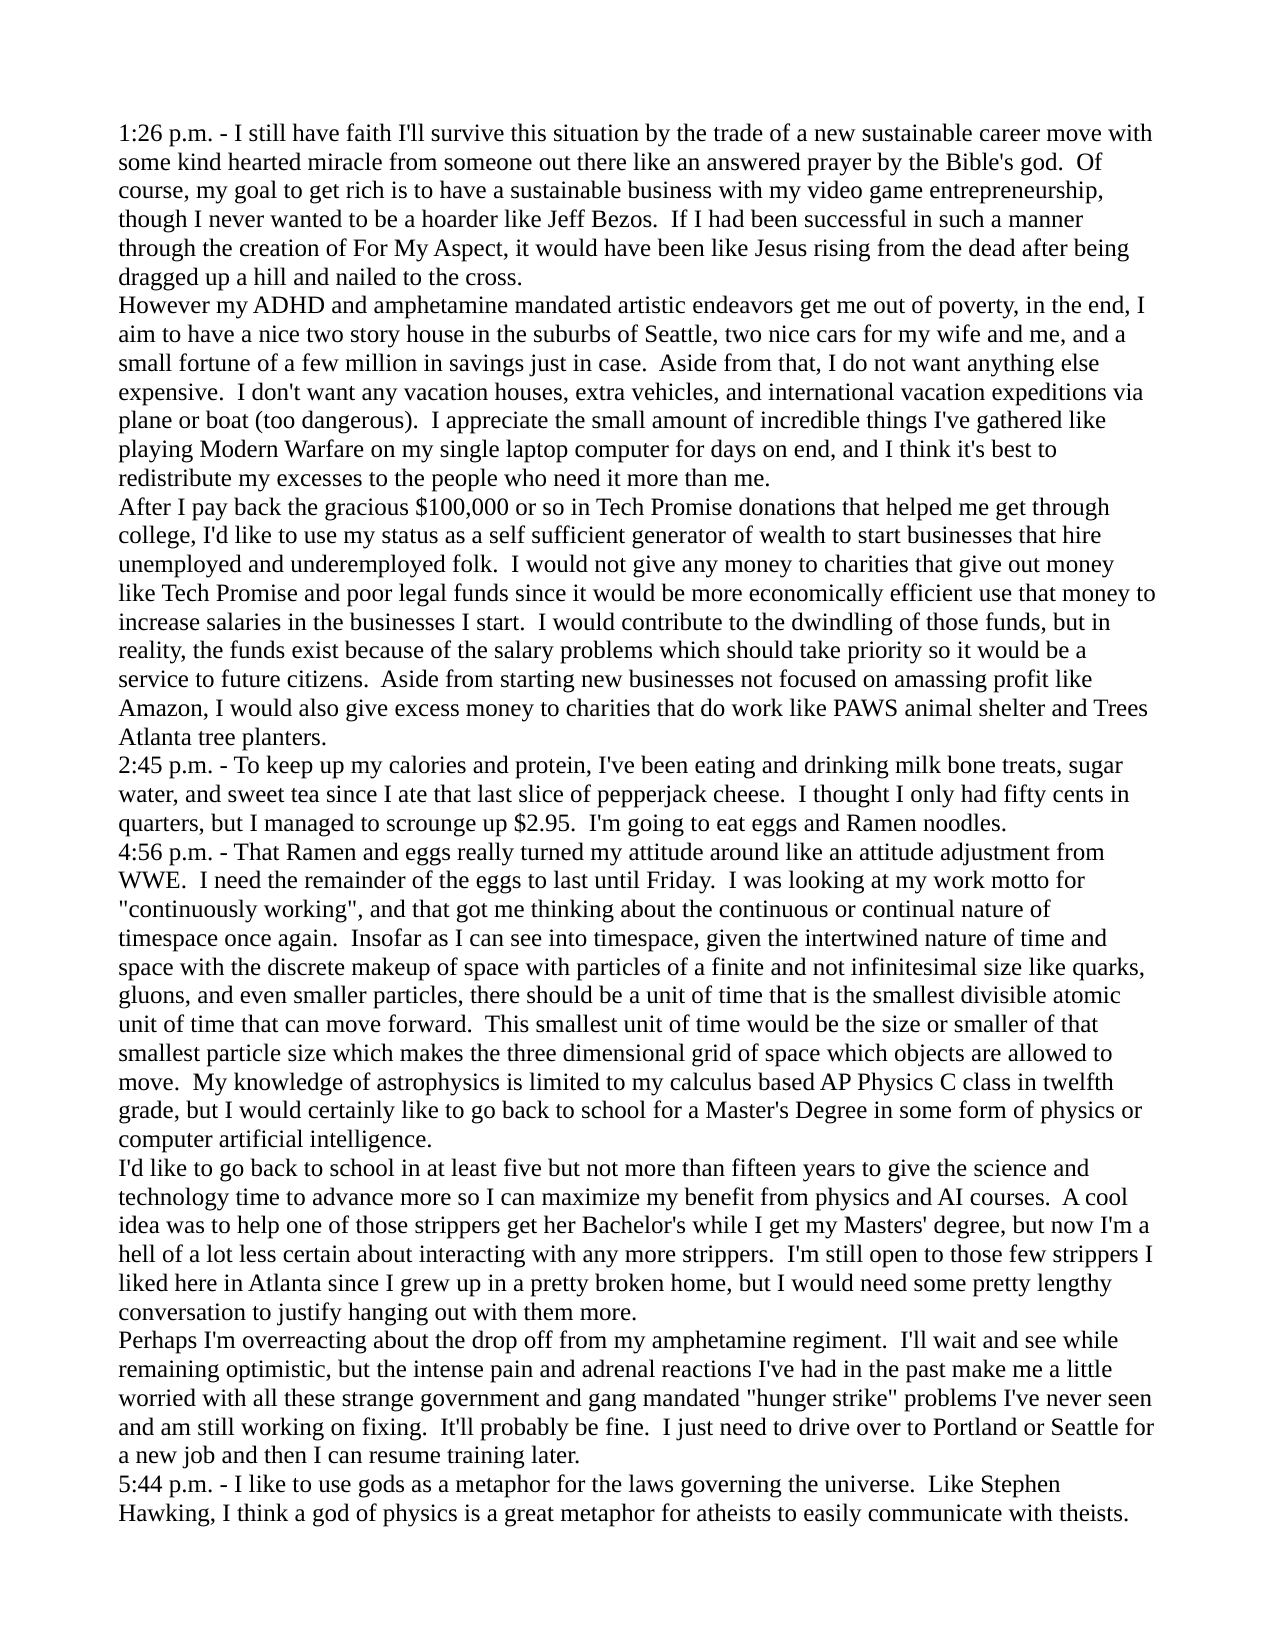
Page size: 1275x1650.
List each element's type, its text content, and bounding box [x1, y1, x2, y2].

text I'd like to go back to school in at least five but not more than fifteen years to give the science and technology time to advance more so I can maximize my benefit from physics and AI courses. A cool idea was to help one of those strippers get her Bachelor's while I get my Masters' degree, but now I'm a hell of a lot less certain about interacting with any more strippers. I'm still open to those few strippers I liked here in Atlanta since I grew up in a pretty broken home, but I would need some pretty lengthy conversation to justify hanging out with them more. [118, 1153, 1157, 1326]
text After I pay back the gracious $100,000 or so in Tech Promise donations that helped me get through college, I'd like to use my status as a self sufficient generator of wealth to start businesses that hire unemployed and underemployed folk. I would not give any money to charities that give out money like Tech Promise and poor legal funds since it would be more economically efficient use that money to increase salaries in the businesses I start. I would contribute to the dwindling of those funds, but in reality, the funds exist because of the salary problems which should take priority so it would be a service to future citizens. Aside from starting new businesses not focused on amassing profit like Amazon, I would also give excess money to charities that do work like PAWS animal shelter and Trees Atlanta tree planters. [118, 492, 1157, 751]
text 4:56 p.m. - That Ramen and eggs really turned my attitude around like an attitude adjustment from WWE. I need the remainder of the eggs to last until Friday. I was looking at my work motto for "continuously working", and that got me thinking about the continuous or continual nature of timespace once again. Insofar as I can see into timespace, given the intertwined nature of time and space with the discrete makeup of space with particles of a finite and not infinitesimal size like quarks, gluons, and even smaller particles, there should be a unit of time that is the smallest divisible atomic unit of time that can move forward. This smallest unit of time would be the size or smaller of that smallest particle size which makes the three dimensional grid of space which objects are allowed to move. My knowledge of astrophysics is limited to my calculus based AP Physics C class in twelfth grade, but I would certainly like to go back to school for a Master's Degree in some form of physics or computer artificial intelligence. [118, 837, 1157, 1153]
text 5:44 p.m. - I like to use gods as a metaphor for the laws governing the universe. Like Stephen Hawking, I think a god of physics is a great metaphor for atheists to easily communicate with theists. [118, 1469, 1157, 1527]
text However my ADHD and amphetamine mandated artistic endeavors get me out of poverty, in the end, I aim to have a nice two story house in the suburbs of Seattle, two nice cars for my wife and me, and a small fortune of a few million in savings just in case. Aside from that, I do not want anything else expensive. I don't want any vacation houses, extra vehicles, and international vacation expeditions via plane or boat (too dangerous). I appreciate the small amount of incredible things I've gathered like playing Modern Warfare on my single laptop computer for days on end, and I think it's best to redistribute my excesses to the people who need it more than me. [118, 291, 1157, 492]
text 1:26 p.m. - I still have faith I'll survive this situation by the trade of a new sustainable career move with some kind hearted miracle from someone out there like an answered prayer by the Bible's god. Of course, my goal to get rich is to have a sustainable business with my video game entrepreneurship, though I never wanted to be a hoarder like Jeff Bezos. If I had been successful in such a manner through the creation of For My Aspect, it would have been like Jesus rising from the dead after being dragged up a hill and nailed to the cross. [118, 118, 1157, 291]
text 2:45 p.m. - To keep up my calories and protein, I've been eating and drinking milk bone treats, sugar water, and sweet tea since I ate that last slice of pepperjack cheese. I thought I only had fifty cents in quarters, but I managed to scrounge up $2.95. I'm going to eat eggs and Ramen noodles. [118, 751, 1157, 837]
text Perhaps I'm overreacting about the drop off from my amphetamine regiment. I'll wait and see while remaining optimistic, but the intense pain and adrenal reactions I've had in the past make me a little worried with all these strange government and gang mandated "hunger strike" problems I've never seen and am still working on fixing. It'll probably be fine. I just need to drive over to Portland or Seattle for a new job and then I can resume training later. [118, 1326, 1157, 1469]
